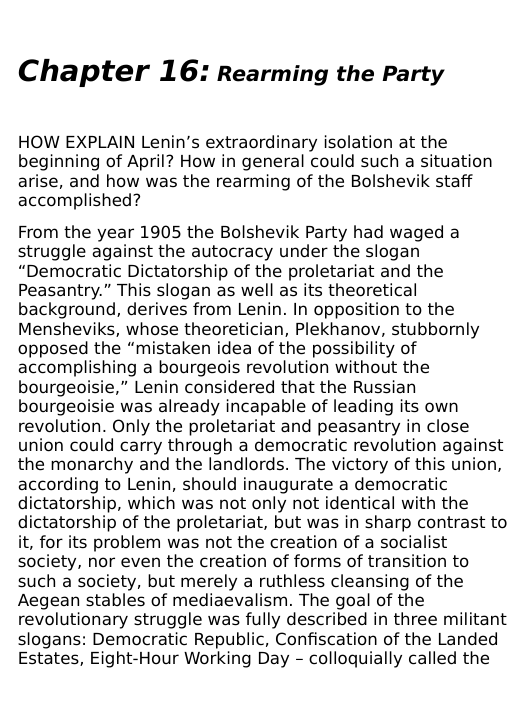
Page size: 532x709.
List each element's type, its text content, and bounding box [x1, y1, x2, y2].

subtitle Chapter 16: Rearming the Party [18, 54, 514, 88]
text HOW EXPLAIN Lenin’s extraordinary isolation at the beginning of April? How in general could such a situation arise, and how was the rearming of the Bolshevik staff accomplished? [18, 133, 514, 210]
text From the year 1905 the Bolshevik Party had waged a struggle against the autocracy under the slogan “Democratic Dictatorship of the proletariat and the Peasantry.” This slogan as well as its theoretical background, derives from Lenin. In opposition to the Mensheviks, whose theoretician, Plekhanov, stubbornly opposed the “mistaken idea of the possibility of accomplishing a bourgeois revolution without the bourgeoisie,” Lenin considered that the Russian bourgeoisie was already incapable of leading its own revolution. Only the proletariat and peasantry in close union could carry through a democratic revolution against the monarchy and the landlords. The victory of this union, according to Lenin, should inaugurate a democratic dictatorship, which was not only not identical with the dictatorship of the proletariat, but was in sharp contrast to it, for its problem was not the creation of a socialist society, nor even the creation of forms of transition to such a society, but merely a ruthless cleansing of the Aegean stables of mediaevalism. The goal of the revolutionary struggle was fully described in three militant slogans: Democratic Republic, Confiscation of the Landed Estates, Eight-Hour Working Day – colloquially called the [18, 223, 514, 668]
